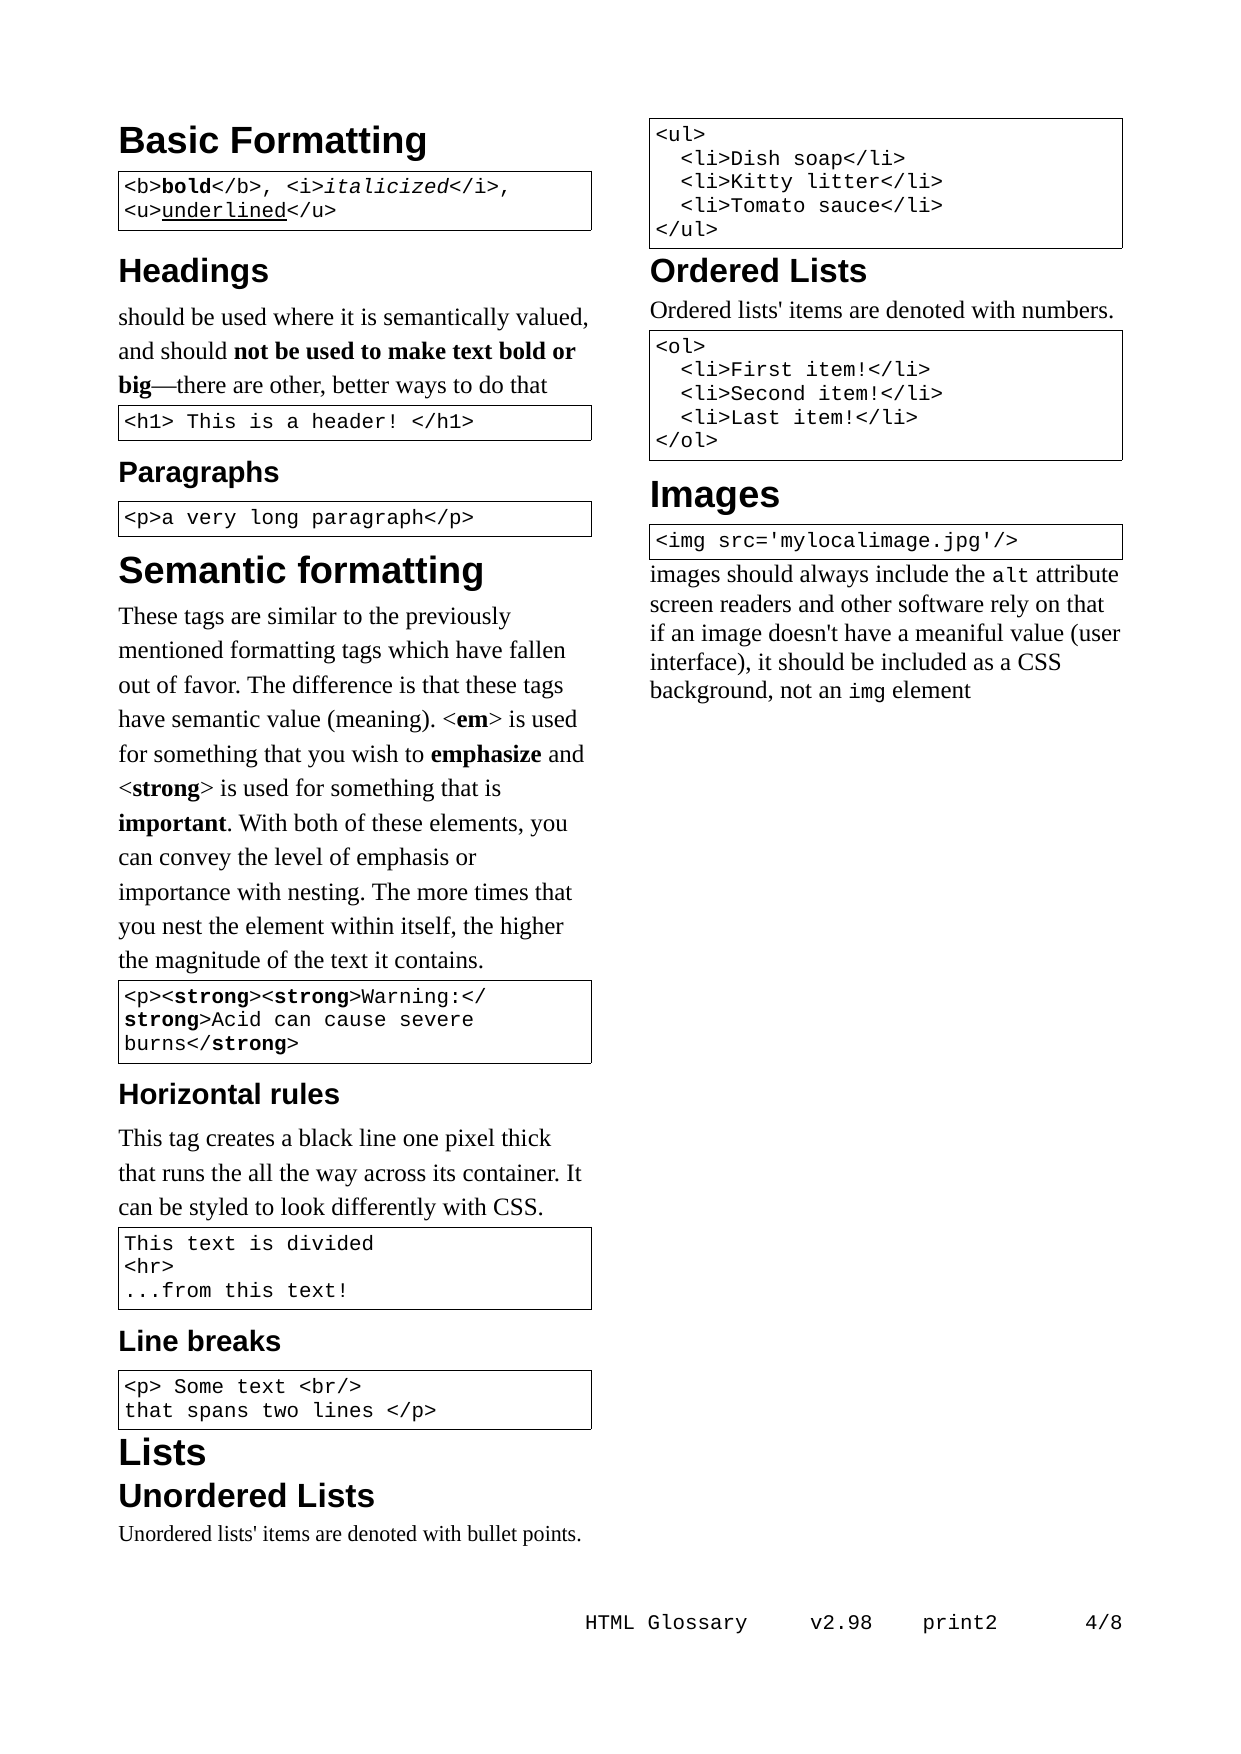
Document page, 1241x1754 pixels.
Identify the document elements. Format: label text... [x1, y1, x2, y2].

text This tag creates a black line one pixel thick that runs the all the way across its container. It can be styled to look differently with CSS. [118, 1123, 591, 1221]
table_header <p>a very long paragraph</p> [119, 502, 591, 536]
text Ordered lists' items are denoted with numbers. [649, 296, 1122, 324]
subtitle Unordered Lists [118, 1476, 591, 1514]
table_header <ol> <li>First item!</li> <li>Second item!</li> <li>Last item!</li> </ol> [650, 331, 1122, 460]
table_header <p> Some text <br/> that spans two lines </p> [119, 1371, 591, 1429]
text images should always include the alt attribute [649, 560, 1122, 589]
text These tags are similar to the previously mentioned formatting tags which have fallen out of favor. The difference is that these tags have semantic value (meaning). <em> is used for something that you wish to emphasize and <strong> is used for something that is important. With both of these elements, you can convey the level of emphasis or importance with nesting. The more times that you nest the element within itself, the higher the magnitude of the text it contains. [118, 601, 591, 974]
text screen readers and other software rely on that [649, 589, 1122, 618]
subtitle Basic Formatting [118, 118, 591, 162]
table_header <img src='mylocalimage.jpg'/> [650, 525, 1122, 559]
table_header <p><strong><strong>Warning:</strong>Acid can cause severe burns</strong> [119, 981, 591, 1062]
table_header <b>bold</b>, <i>italicized</i>, <u>underlined</u> [119, 172, 591, 229]
subtitle Lists [118, 1430, 591, 1473]
subtitle Images [649, 472, 1122, 515]
subtitle Headings [118, 250, 591, 289]
text if an image doesn't have a meaniful value (user interface), it should be included as a CSS background, not an img element [649, 618, 1122, 705]
table_header This text is divided <hr> ...from this text! [119, 1228, 591, 1309]
subtitle Horizontal rules [118, 1077, 591, 1111]
subtitle Ordered Lists [649, 251, 1122, 289]
table_header <ul> <li>Dish soap</li> <li>Kitty litter</li> <li>Tomato sauce</li> </ul> [650, 119, 1122, 248]
subtitle Line breaks [118, 1324, 591, 1358]
subtitle Semantic formatting [118, 548, 591, 592]
text should be used where it is semantically valued, and should not be used to make text bold or big—there are other, better ways to do that [118, 302, 591, 399]
table_header <h1> This is a header! </h1> [119, 406, 591, 440]
text Unordered lists' items are denoted with bullet points. [118, 1520, 591, 1547]
subtitle Paragraphs [118, 455, 591, 489]
